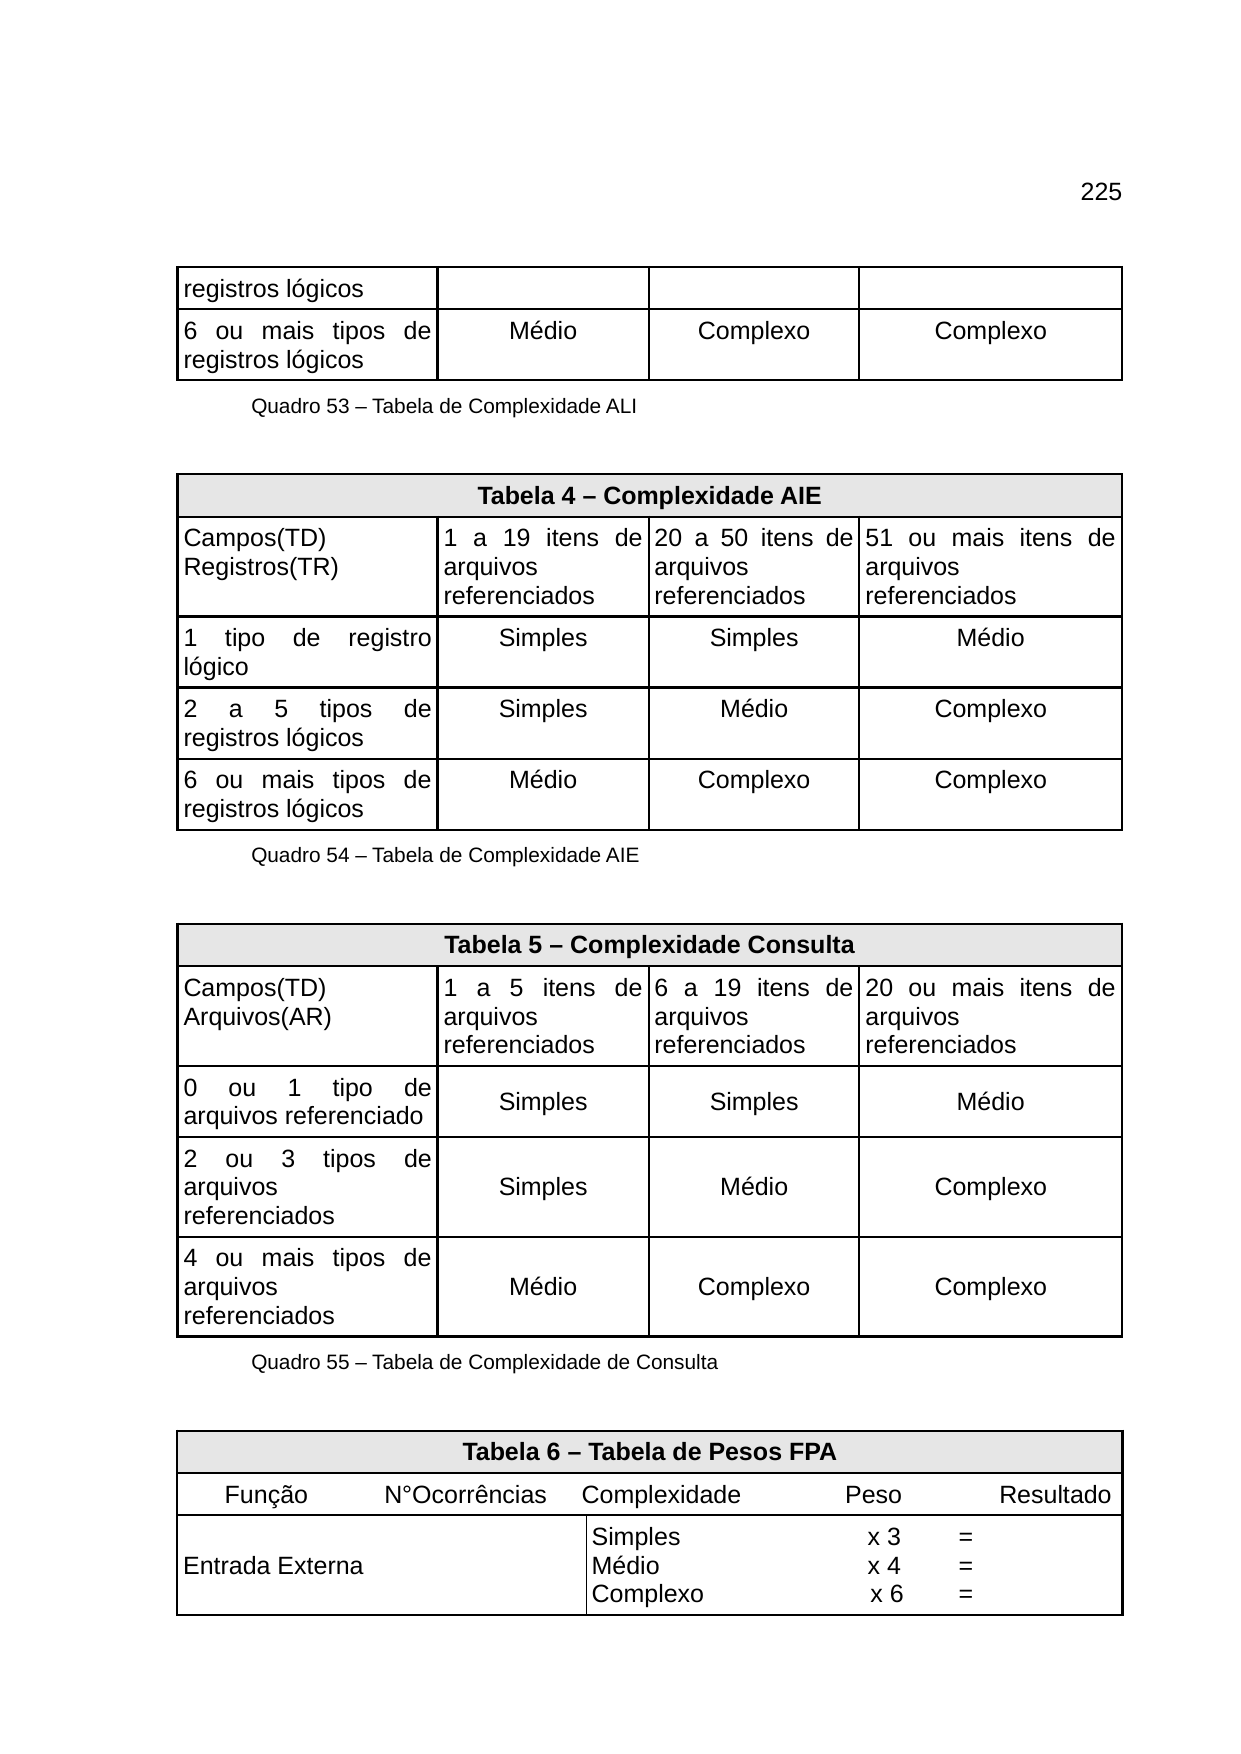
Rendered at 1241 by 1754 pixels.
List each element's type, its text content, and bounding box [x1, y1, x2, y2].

table_cell Simples [439, 1067, 648, 1136]
table_header Tabela 4 – Complexidade AIE [179, 475, 1121, 516]
table_cell registros lógicos [179, 268, 436, 308]
table_cell Simples x 3 Médio x 4 Complexo x 6 [587, 1516, 953, 1614]
table_cell Médio [439, 310, 648, 379]
table_cell 20 ou mais itens de arquivos referenciados [860, 967, 1121, 1065]
table_cell Simples [439, 689, 648, 757]
table_cell 1 a 5 itens de arquivos referenciados [439, 967, 648, 1065]
table_cell 4 ou mais tipos de arquivos referenciados [179, 1238, 436, 1335]
table_cell Complexo [860, 310, 1121, 379]
table_cell 51 ou mais itens de arquivos referenciados [860, 518, 1121, 615]
table_cell 6 ou mais tipos de registros lógicos [179, 310, 436, 379]
table_cell Complexo [860, 760, 1121, 828]
text Quadro 53 – Tabela de Complexidade ALI [177, 394, 1122, 418]
table_cell Médio [439, 1238, 648, 1335]
table_cell Médio [650, 689, 858, 757]
table_cell Médio [860, 618, 1121, 686]
table_cell Médio [860, 1067, 1121, 1136]
table_cell Campos(TD) Arquivos(AR) [179, 967, 436, 1065]
table_cell 1 tipo de registro lógico [179, 618, 436, 686]
table_cell 20 a 50 itens de arquivos referenciados [650, 518, 858, 615]
table_cell Entrada Externa [178, 1516, 586, 1614]
table_cell Complexo [650, 310, 858, 379]
table_cell Função N°Ocorrências Complexidade Peso Resultado [178, 1474, 1121, 1514]
table_cell Simples [650, 618, 858, 686]
table_cell [650, 268, 858, 308]
table_cell Complexo [650, 1238, 858, 1335]
table_cell 1 a 19 itens de arquivos referenciados [439, 518, 648, 615]
table_cell Complexo [860, 689, 1121, 757]
table_cell Complexo [860, 1138, 1121, 1236]
table_header Tabela 5 – Complexidade Consulta [179, 925, 1121, 965]
table_cell 2 a 5 tipos de registros lógicos [179, 689, 436, 757]
text Quadro 54 – Tabela de Complexidade AIE [177, 843, 1122, 867]
table_cell = = = [953, 1516, 1121, 1614]
table_cell 6 a 19 itens de arquivos referenciados [650, 967, 858, 1065]
table_cell [860, 268, 1121, 308]
table_cell 2 ou 3 tipos de arquivos referenciados [179, 1138, 436, 1236]
table_cell Simples [439, 618, 648, 686]
table_cell Médio [439, 760, 648, 828]
table_header Tabela 6 – Tabela de Pesos FPA [178, 1432, 1121, 1472]
table_cell Complexo [860, 1238, 1121, 1335]
table_cell 6 ou mais tipos de registros lógicos [179, 760, 436, 828]
table_cell Simples [650, 1067, 858, 1136]
text Quadro 55 – Tabela de Complexidade de Consulta [177, 1350, 1122, 1374]
table_cell Simples [439, 1138, 648, 1236]
table_cell Médio [650, 1138, 858, 1236]
table_cell [439, 268, 648, 308]
table_cell Campos(TD) Registros(TR) [179, 518, 436, 615]
table_cell Complexo [650, 760, 858, 828]
table_cell 0 ou 1 tipo de arquivos referenciado [179, 1067, 436, 1136]
